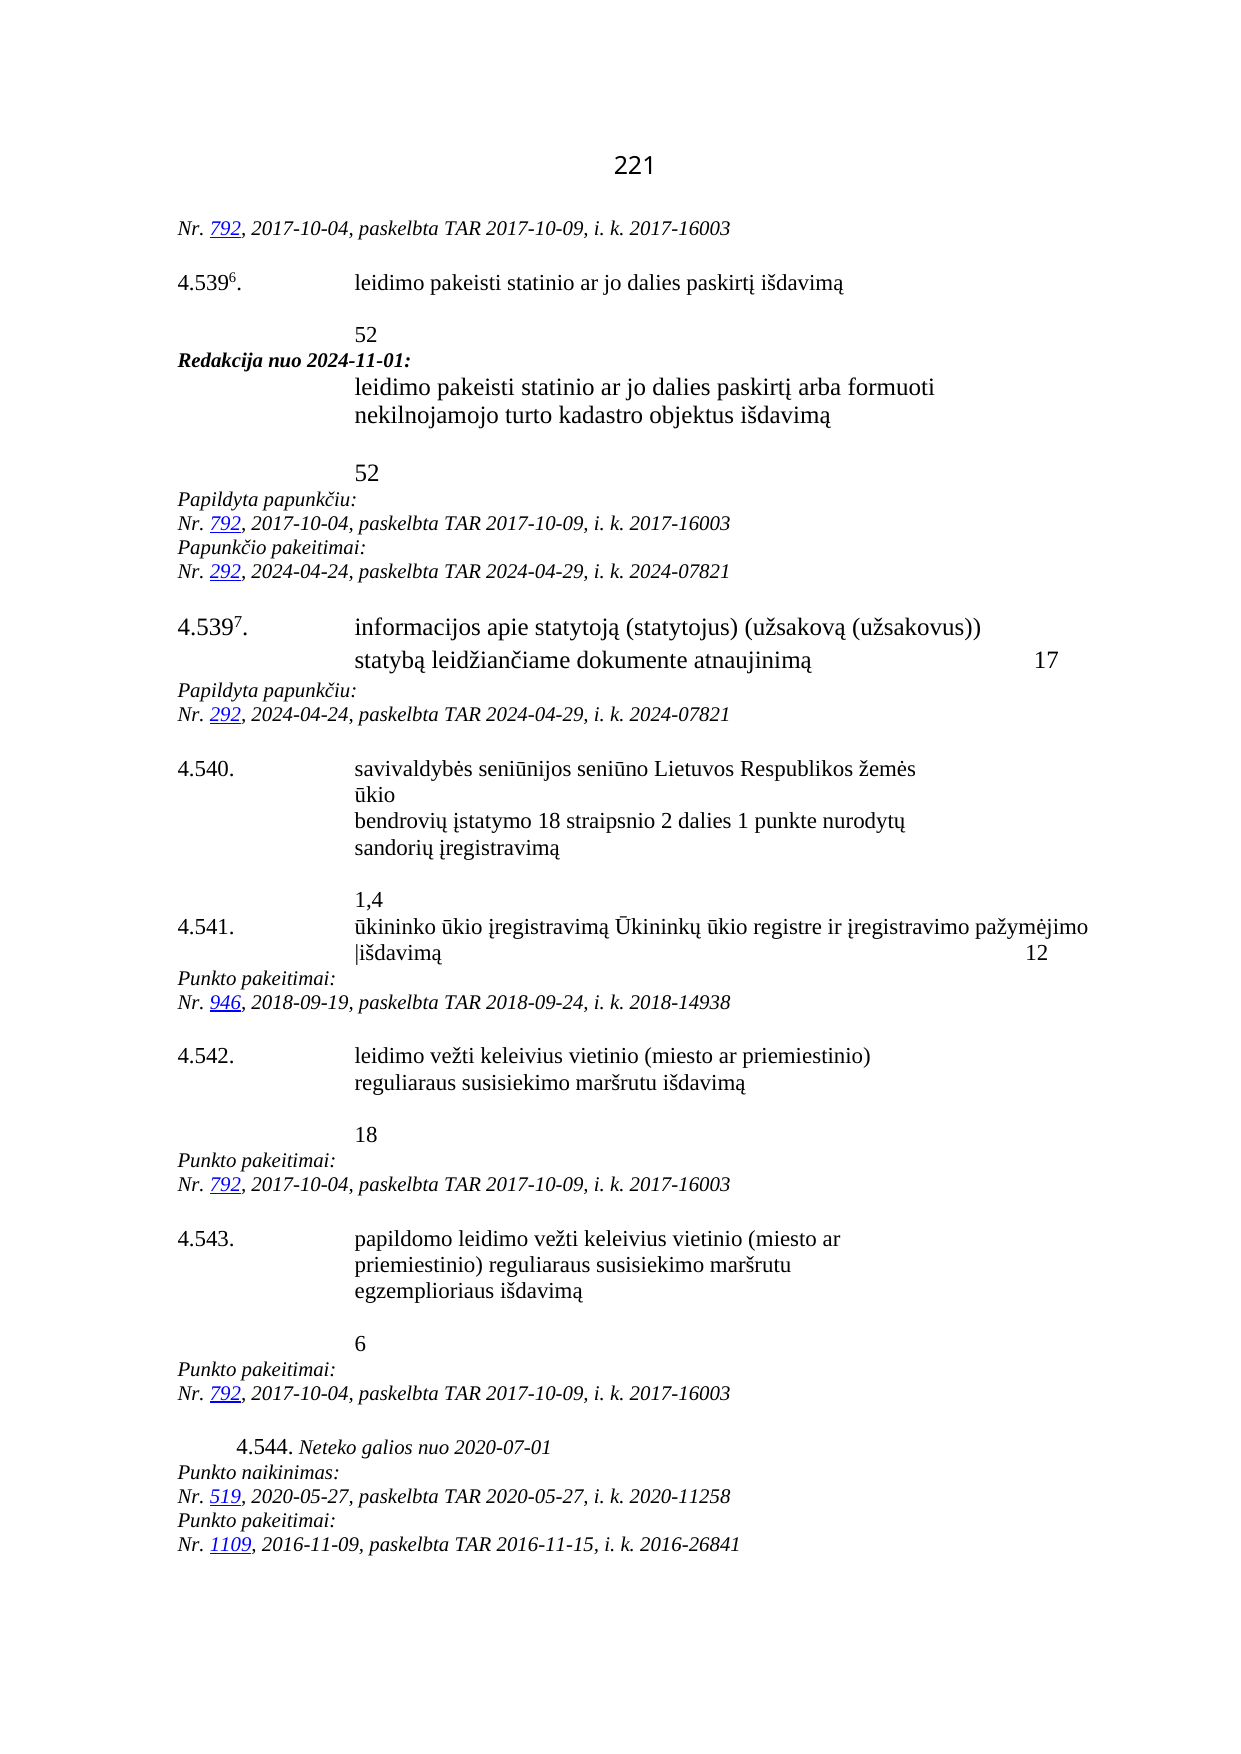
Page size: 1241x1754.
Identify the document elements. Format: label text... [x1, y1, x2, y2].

text leidimo pakeisti statinio ar jo dalies paskirtį arba formuoti nekilnojamojo turto kadastro objektus išdavimą 52 [177, 372, 945, 487]
text Papildyta papunkčiu: [177, 678, 1092, 702]
text 4.540. savivaldybės seniūnijos seniūno Lietuvos Respublikos žemės ūkio [177, 755, 945, 807]
text 4.543. papildomo leidimo vežti keleivius vietinio (miesto ar [177, 1225, 945, 1251]
text 4.542. leidimo vežti keleivius vietinio (miesto ar priemiestinio) [177, 1042, 945, 1069]
text reguliaraus susisiekimo maršrutu išdavimą 18 [354, 1069, 945, 1148]
text Nr. 792, 2017-10-04, paskelbta TAR 2017-10-09, i. k. 2017-16003 [177, 511, 1092, 535]
text Punkto naikinimas: [177, 1460, 1092, 1484]
text statybą leidžiančiame dokumente atnaujinimą 17 [252, 645, 1092, 673]
text Papildyta papunkčiu: [177, 487, 1092, 511]
text 4.5396. leidimo pakeisti statinio ar jo dalies paskirtį išdavimą 52 [177, 269, 945, 348]
text priemiestinio) reguliaraus susisiekimo maršrutu [354, 1251, 945, 1277]
text Nr. 1109, 2016-11-09, paskelbta TAR 2016-11-15, i. k. 2016-26841 [177, 1532, 1092, 1556]
text Punkto pakeitimai: [177, 1356, 1092, 1381]
text Nr. 292, 2024-04-24, paskelbta TAR 2024-04-29, i. k. 2024-07821 [177, 559, 1092, 583]
text 4.5397. informacijos apie statytoją (statytojus) (užsakovą (užsakovus)) [177, 612, 1092, 641]
text Punkto pakeitimai: [177, 1508, 1092, 1532]
text Nr. 292, 2024-04-24, paskelbta TAR 2024-04-29, i. k. 2024-07821 [177, 702, 1092, 726]
text sandorių įregistravimą 1,4 [354, 834, 945, 913]
text Redakcija nuo 2024-11-01: [177, 348, 945, 372]
text bendrovių įstatymo 18 straipsnio 2 dalies 1 punkte nurodytų [354, 807, 945, 834]
text Punkto pakeitimai: [177, 966, 1092, 989]
text 4.544. Neteko galios nuo 2020-07-01 [177, 1433, 1092, 1460]
text 4.541. ūkininko ūkio įregistravimą Ūkininkų ūkio registre ir įregistravimo pažymėjimo |išdavimą 12 [177, 913, 1092, 966]
text Punkto pakeitimai: [177, 1148, 1092, 1172]
text Nr. 792, 2017-10-04, paskelbta TAR 2017-10-09, i. k. 2017-16003 [177, 1381, 1092, 1404]
text Nr. 792, 2017-10-04, paskelbta TAR 2017-10-09, i. k. 2017-16003 [177, 1172, 1092, 1196]
text Nr. 792, 2017-10-04, paskelbta TAR 2017-10-09, i. k. 2017-16003 [177, 216, 1092, 240]
text Nr. 519, 2020-05-27, paskelbta TAR 2020-05-27, i. k. 2020-11258 [177, 1484, 1092, 1508]
text egzemplioriaus išdavimą 6 [354, 1277, 945, 1356]
text Papunkčio pakeitimai: [177, 535, 1092, 559]
text Nr. 946, 2018-09-19, paskelbta TAR 2018-09-24, i. k. 2018-14938 [177, 989, 1092, 1014]
